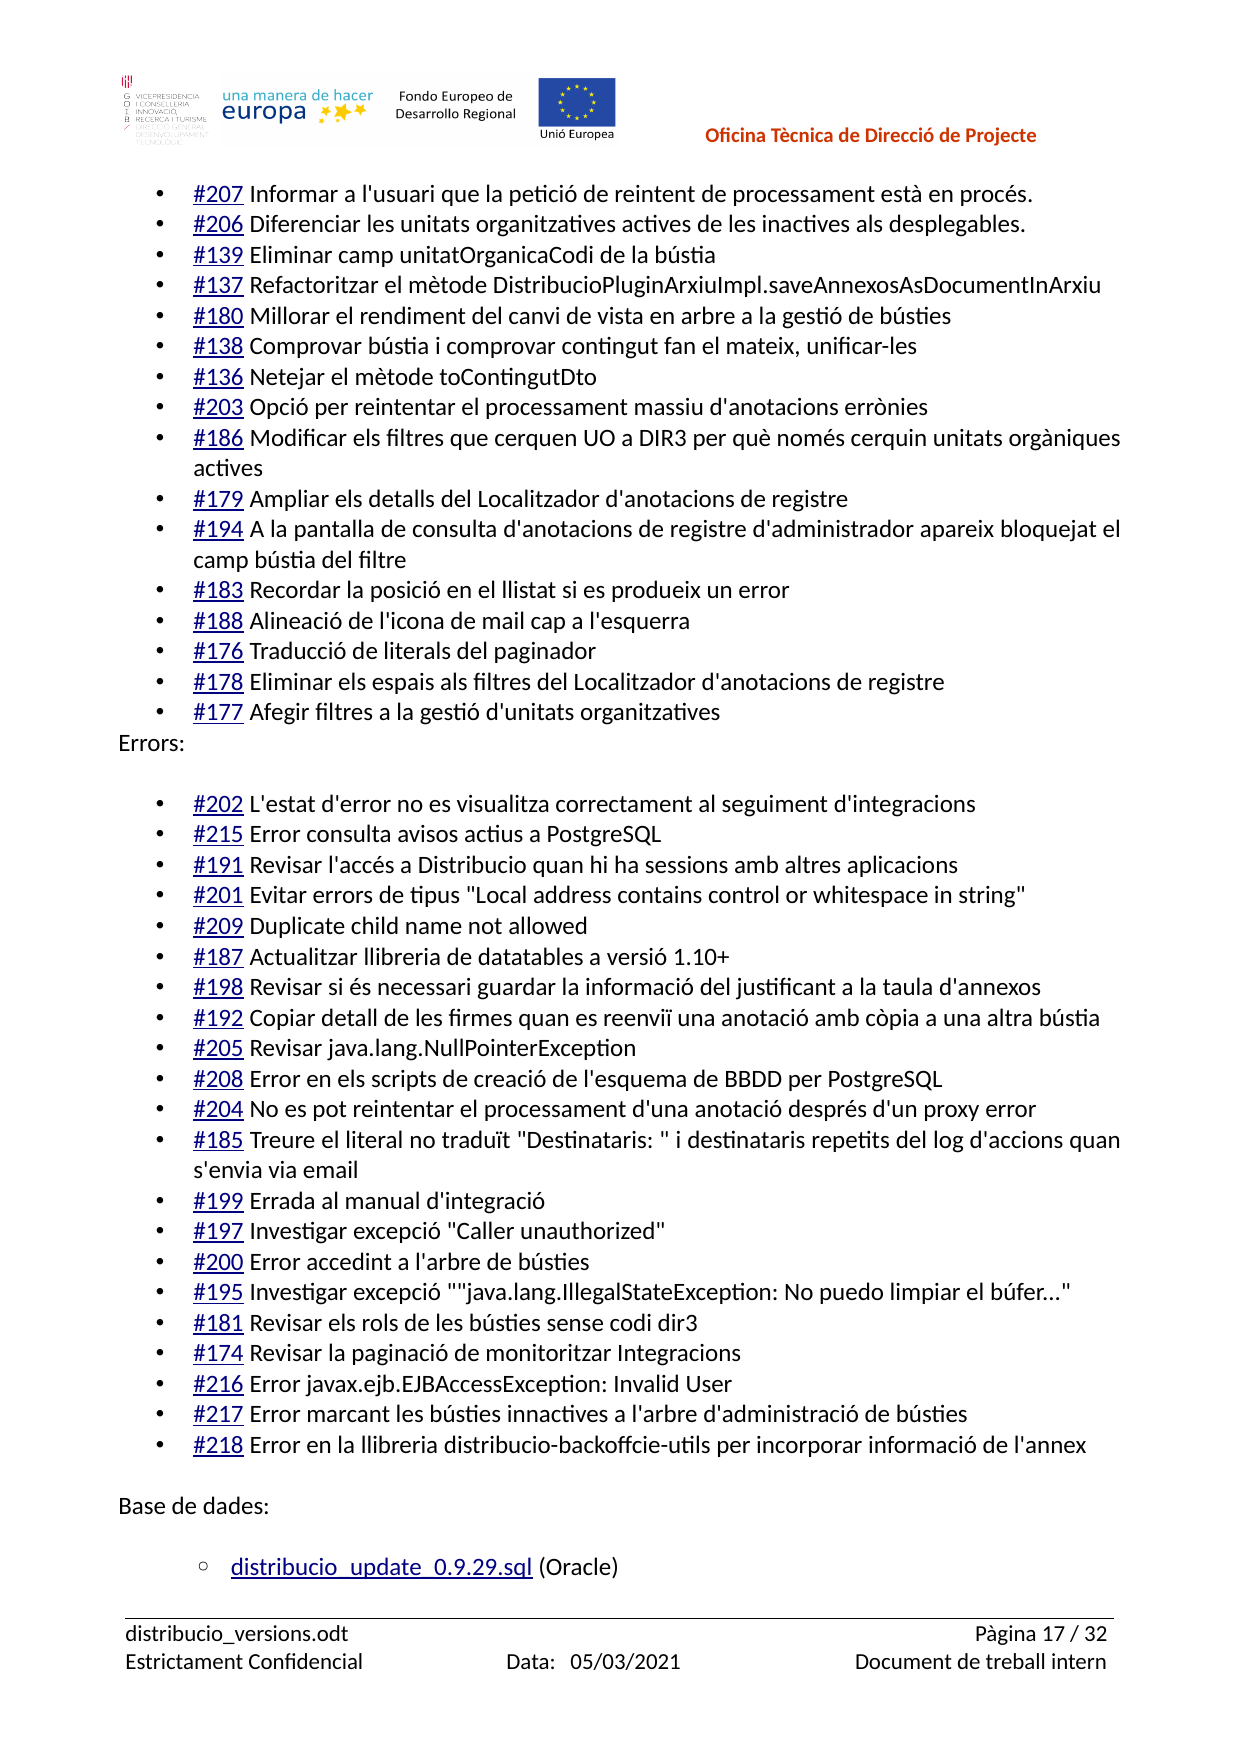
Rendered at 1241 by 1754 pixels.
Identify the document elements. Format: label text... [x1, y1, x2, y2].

list #209 Duplicate child name not allowed [156, 910, 1122, 941]
list #195 Investigar excepció ""java.lang.IllegalStateException: No puedo limpiar el búfer..." [156, 1276, 1122, 1307]
list #217 Error marcant les bústies innactives a l'arbre d'administració de bústies [156, 1398, 1122, 1429]
list #199 Errada al manual d'integració [156, 1185, 1122, 1215]
list #174 Revisar la paginació de monitoritzar Integracions [156, 1337, 1122, 1368]
list #202 L'estat d'error no es visualitza correctament al seguiment d'integracions [156, 788, 1122, 819]
list #203 Opció per reintentar el processament massiu d'anotacions errònies [156, 391, 1122, 422]
list #136 Netejar el mètode toContingutDto [156, 361, 1122, 391]
list #181 Revisar els rols de les bústies sense codi dir3 [156, 1307, 1122, 1337]
list #188 Alineació de l'icona de mail cap a l'esquerra [156, 605, 1122, 636]
list #137 Refactoritzar el mètode DistribucioPluginArxiuImpl.saveAnnexosAsDocumentInArxiu [156, 269, 1122, 300]
list distribucio_update_0.9.29.sql (Oracle) [193, 1551, 1122, 1582]
list #185 Treure el literal no traduït "Destinataris: " i destinataris repetits del log d'accions quan s'envia via email [156, 1124, 1122, 1185]
list #138 Comprovar bústia i comprovar contingut fan el mateix, unificar-les [156, 330, 1122, 361]
list #218 Error en la llibreria distribucio-backoffcie-utils per incorporar informació de l'annex [156, 1429, 1122, 1459]
list #198 Revisar si és necessari guardar la informació del justificant a la taula d'annexos [156, 971, 1122, 1002]
list #205 Revisar java.lang.NullPointerException [156, 1032, 1122, 1063]
picture [219, 73, 621, 147]
list #197 Investigar excepció "Caller unauthorized" [156, 1215, 1122, 1246]
list #179 Ampliar els detalls del Localitzador d'anotacions de registre [156, 483, 1122, 513]
list #194 A la pantalla de consulta d'anotacions de registre d'administrador apareix bloquejat el camp bústia del filtre [156, 513, 1122, 574]
picture [118, 73, 213, 147]
list #200 Error accedint a l'arbre de bústies [156, 1246, 1122, 1276]
list #204 No es pot reintentar el processament d'una anotació després d'un proxy error [156, 1093, 1122, 1124]
text Errors: [118, 727, 1122, 758]
list #208 Error en els scripts de creació de l'esquema de BBDD per PostgreSQL [156, 1063, 1122, 1093]
list #176 Traducció de literals del paginador [156, 636, 1122, 666]
list #207 Informar a l'usuari que la petició de reintent de processament està en procés. [156, 178, 1122, 208]
list #139 Eliminar camp unitatOrganicaCodi de la bústia [156, 239, 1122, 269]
list #187 Actualitzar llibreria de datatables a versió 1.10+ [156, 941, 1122, 971]
list #191 Revisar l'accés a Distribucio quan hi ha sessions amb altres aplicacions [156, 849, 1122, 880]
list #206 Diferenciar les unitats organitzatives actives de les inactives als desplegables. [156, 208, 1122, 239]
list #215 Error consulta avisos actius a PostgreSQL [156, 819, 1122, 849]
text Base de dades: [118, 1490, 1122, 1521]
list #178 Eliminar els espais als filtres del Localitzador d'anotacions de registre [156, 666, 1122, 697]
list #192 Copiar detall de les firmes quan es reenviï una anotació amb còpia a una altra bústia [156, 1002, 1122, 1032]
list #177 Afegir filtres a la gestió d'unitats organitzatives [156, 697, 1122, 727]
list #180 Millorar el rendiment del canvi de vista en arbre a la gestió de bústies [156, 300, 1122, 330]
list #201 Evitar errors de tipus "Local address contains control or whitespace in string" [156, 880, 1122, 910]
list #216 Error javax.ejb.EJBAccessException: Invalid User [156, 1368, 1122, 1398]
list #186 Modificar els filtres que cerquen UO a DIR3 per què només cerquin unitats orgàniques actives [156, 422, 1122, 483]
list #183 Recordar la posició en el llistat si es produeix un error [156, 574, 1122, 605]
